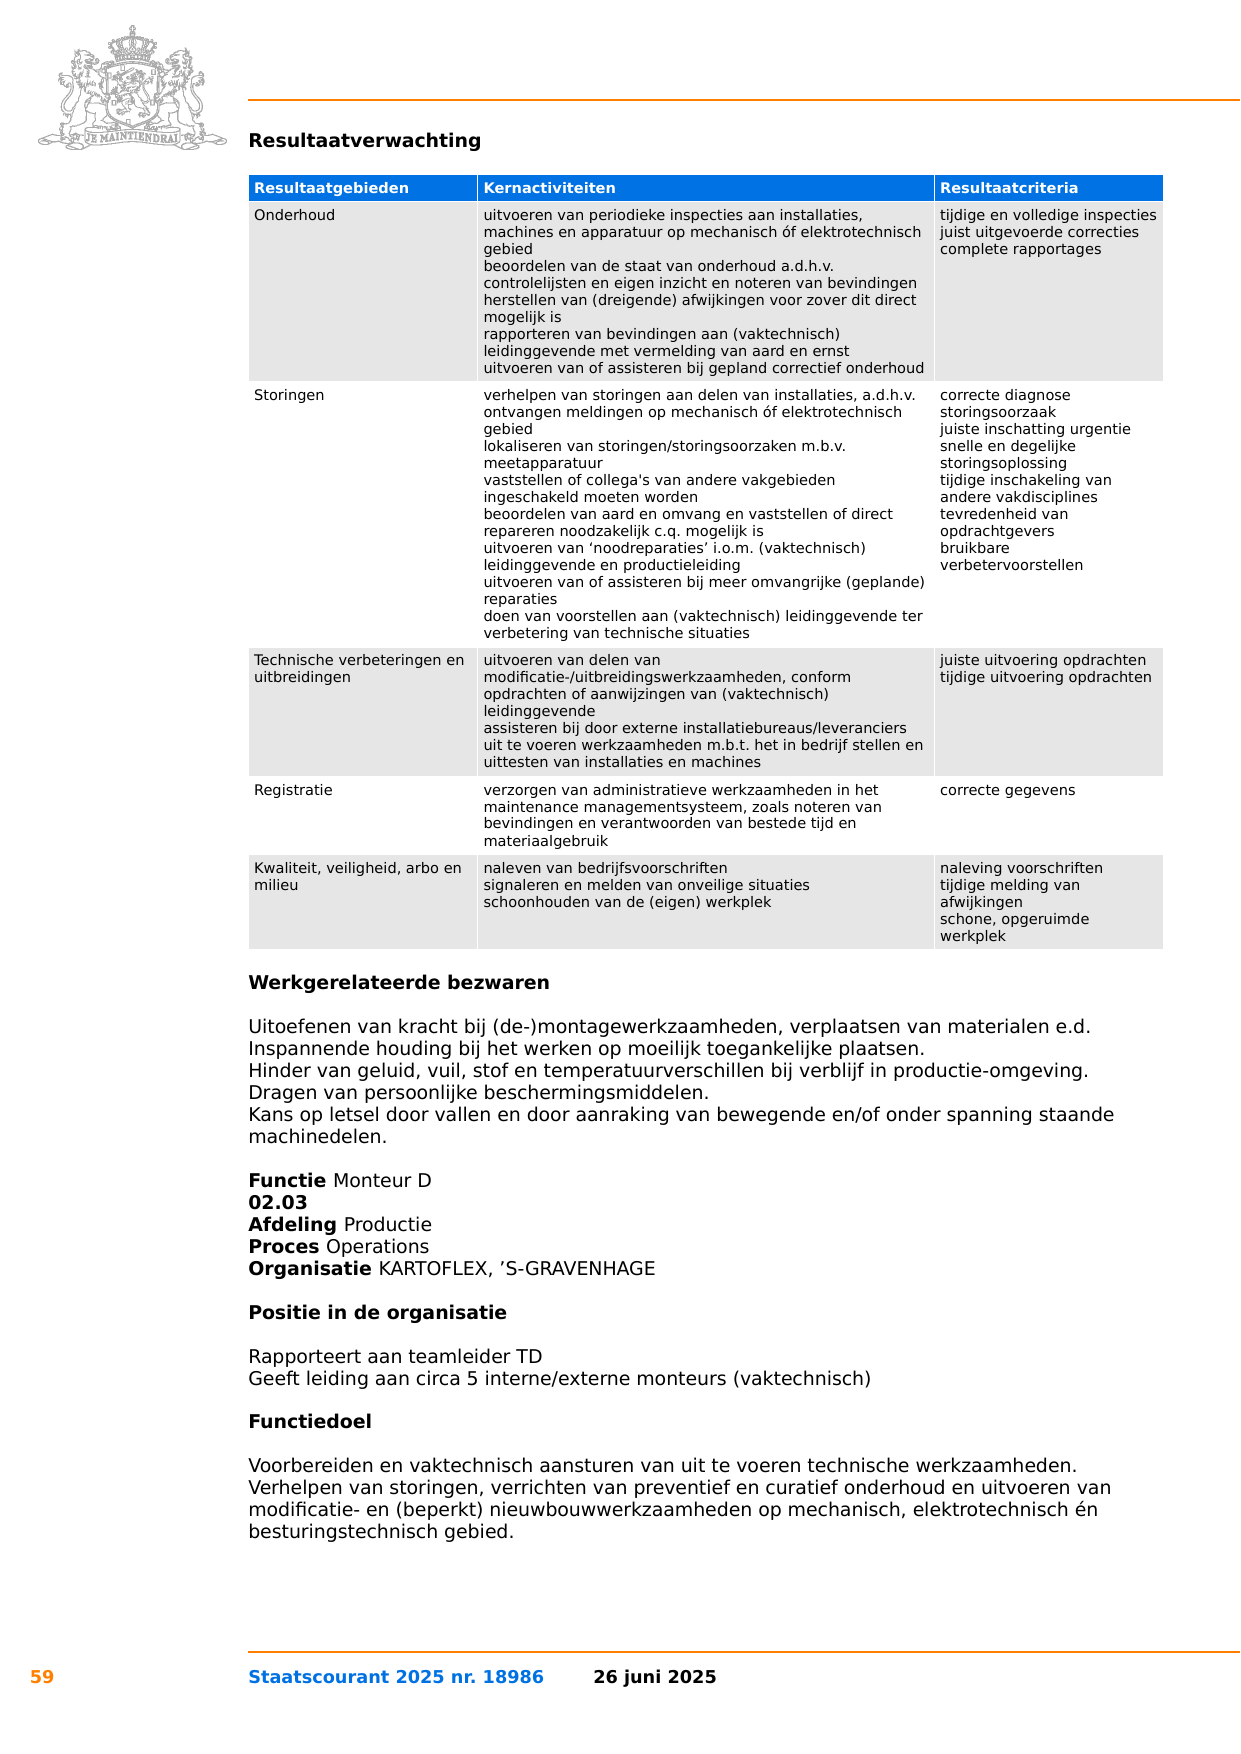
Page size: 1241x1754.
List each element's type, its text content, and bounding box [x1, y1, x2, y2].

subtitle Functiedoel [248, 1411, 1163, 1433]
text Kans op letsel door vallen en door aanraking van bewegende en/of onder spanning staande machinedelen. [248, 1104, 1163, 1148]
table_cell correcte diagnose storingsoorzaak juiste inschatting urgentie snelle en degelijke storingsoplossing tijdige inschakeling van andere vakdisciplines tevredenheid van opdrachtgevers bruikbare verbetervoorstellen [935, 383, 1163, 646]
table_cell correcte gegevens [935, 777, 1163, 854]
text Organisatie KARTOFLEX, ’S-GRAVENHAGE [248, 1258, 1163, 1280]
table_cell verhelpen van storingen aan delen van installaties, a.d.h.v. ontvangen meldingen op mechanisch óf elektrotechnisch gebied lokaliseren van storingen/storingsoorzaken m.b.v. meetapparatuur vaststellen of collega's van andere vakgebieden ingeschakeld moeten worden beoordelen van aard en omvang en vaststellen of direct repareren noodzakelijk c.q. mogelijk is uitvoeren van ‘noodreparaties’ i.o.m. (vaktechnisch) leidinggevende en productieleiding uitvoeren van of assisteren bij meer omvangrijke (geplande) reparaties doen van voorstellen aan (vaktechnisch) leidinggevende ter verbetering van technische situaties [478, 383, 934, 646]
text Rapporteert aan teamleider TD [248, 1346, 1163, 1367]
subtitle Positie in de organisatie [248, 1302, 1163, 1324]
text 02.03 [248, 1192, 1163, 1214]
text Geeft leiding aan circa 5 interne/externe monteurs (vaktechnisch) [248, 1367, 1163, 1389]
text Proces Operations [248, 1236, 1163, 1258]
text Hinder van geluid, vuil, stof en temperatuurverschillen bij verblijf in productie-omgeving. Dragen van persoonlijke beschermingsmiddelen. [248, 1060, 1163, 1104]
table_header Resultaatcriteria [935, 175, 1163, 201]
text Inspannende houding bij het werken op moeilijk toegankelijke plaatsen. [248, 1038, 1163, 1060]
table_header Resultaatgebieden [249, 175, 477, 201]
table_cell Technische verbeteringen en uitbreidingen [249, 648, 477, 776]
table_cell naleven van bedrijfsvoorschriften signaleren en melden van onveilige situaties schoonhouden van de (eigen) werkplek [478, 855, 934, 949]
table_cell Kwaliteit, veiligheid, arbo en milieu [249, 855, 477, 949]
table_cell Registratie [249, 777, 477, 854]
table_cell verzorgen van administratieve werkzaamheden in het maintenance managementsysteem, zoals noteren van bevindingen en verantwoorden van bestede tijd en materiaalgebruik [478, 777, 934, 854]
subtitle Resultaatverwachting [248, 130, 1163, 152]
table_cell tijdige en volledige inspecties juist uitgevoerde correcties complete rapportages [935, 202, 1163, 381]
table_cell Onderhoud [249, 202, 477, 381]
table_cell uitvoeren van periodieke inspecties aan installaties, machines en apparatuur op mechanisch óf elektrotechnisch gebied beoordelen van de staat van onderhoud a.d.h.v. controlelijsten en eigen inzicht en noteren van bevindingen herstellen van (dreigende) afwijkingen voor zover dit direct mogelijk is rapporteren van bevindingen aan (vaktechnisch) leidinggevende met vermelding van aard en ernst uitvoeren van of assisteren bij gepland correctief onderhoud [478, 202, 934, 381]
table_cell juiste uitvoering opdrachten tijdige uitvoering opdrachten [935, 648, 1163, 776]
table_cell Storingen [249, 383, 477, 646]
text Afdeling Productie [248, 1214, 1163, 1236]
table_cell naleving voorschriften tijdige melding van afwijkingen schone, opgeruimde werkplek [935, 855, 1163, 949]
table_header Kernactiviteiten [478, 175, 934, 201]
text Uitoefenen van kracht bij (de-)montagewerkzaamheden, verplaatsen van materialen e.d. [248, 1016, 1163, 1038]
table_cell uitvoeren van delen van modificatie-/uitbreidingswerkzaamheden, conform opdrachten of aanwijzingen van (vaktechnisch) leidinggevende assisteren bij door externe installatiebureaus/leveranciers uit te voeren werkzaamheden m.b.t. het in bedrijf stellen en uittesten van installaties en machines [478, 648, 934, 776]
text Voorbereiden en vaktechnisch aansturen van uit te voeren technische werkzaamheden. Verhelpen van storingen, verrichten van preventief en curatief onderhoud en uitvoeren van modificatie- en (beperkt) nieuwbouwwerkzaamheden op mechanisch, elektrotechnisch én besturingstechnisch gebied. [248, 1455, 1163, 1543]
subtitle Werkgerelateerde bezwaren [248, 972, 1163, 994]
picture [38, 25, 227, 150]
text Functie Monteur D [248, 1170, 1163, 1192]
